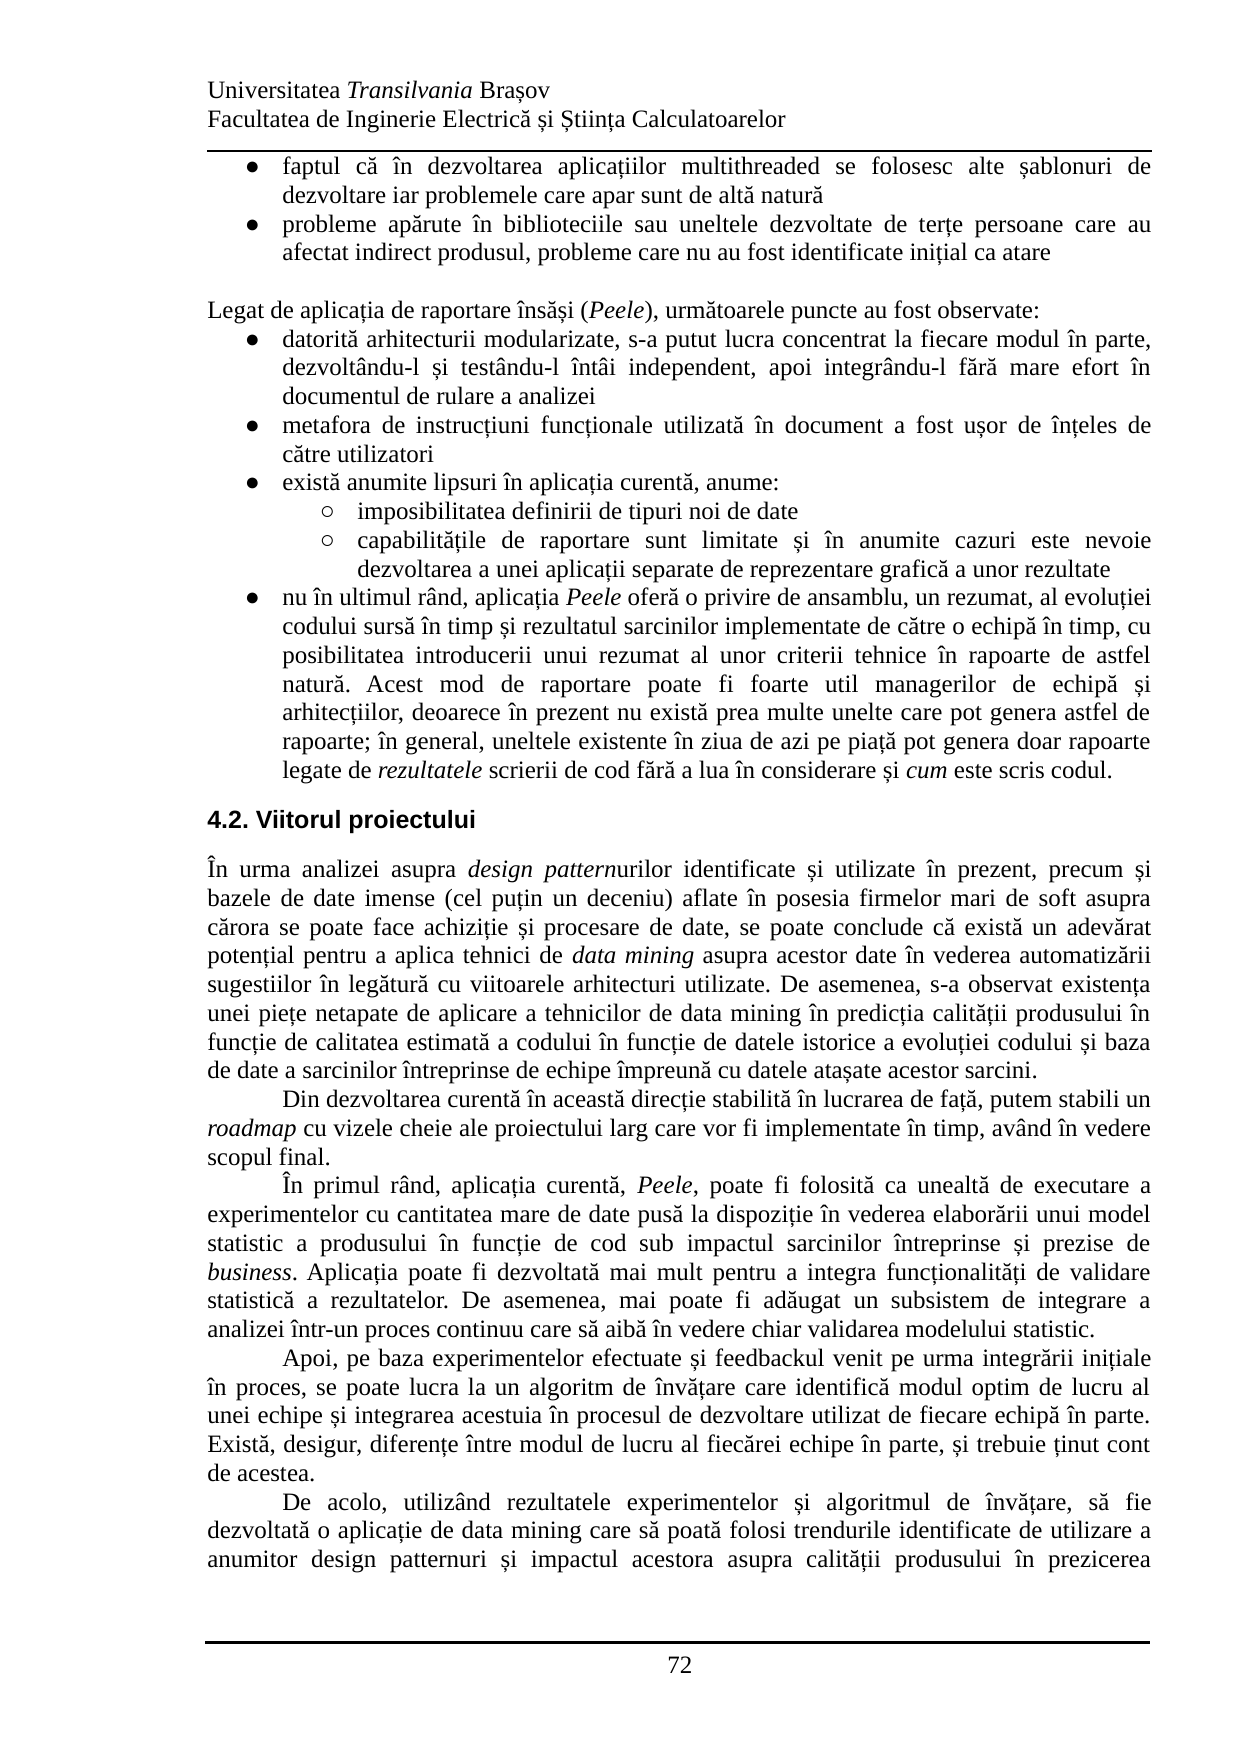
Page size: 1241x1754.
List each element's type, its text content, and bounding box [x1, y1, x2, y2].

list metafora de instrucțiuni funcționale utilizată în document a fost ușor de înțeles de către utilizatori [244, 410, 1152, 467]
list probleme apărute în biblioteciile sau uneltele dezvoltate de terțe persoane care au afectat indirect produsul, probleme care nu au fost identificate inițial ca atare [244, 209, 1152, 266]
text În urma analizei asupra design patternurilor identificate și utilizate în prezent, precum și bazele de date imense (cel puțin un deceniu) aflate în posesia firmelor mari de soft asupra cărora se poate face achiziție și procesare de date, se poate conclude că există un adevărat potențial pentru a aplica tehnici de data mining asupra acestor date în vederea automatizării sugestiilor în legătură cu viitoarele arhitecturi utilizate. De asemenea, s-a observat existența unei piețe netapate de aplicare a tehnicilor de data mining în predicția calității produsului în funcție de calitatea estimată a codului în funcție de datele istorice a evoluției codului și baza de date a sarcinilor întreprinse de echipe împreună cu datele atașate acestor sarcini. [207, 854, 1152, 1084]
text De acolo, utilizând rezultatele experimentelor și algoritmul de învățare, să fie dezvoltată o aplicație de data mining care să poată folosi trendurile identificate de utilizare a anumitor design patternuri și impactul acestora asupra calității produsului în prezicerea [207, 1487, 1152, 1573]
text Legat de aplicația de raportare însăși (Peele), următoarele puncte au fost observate: [207, 295, 1152, 324]
list datorită arhitecturii modularizate, s-a putut lucra concentrat la fiecare modul în parte, dezvoltându-l și testându-l întâi independent, apoi integrându-l fără mare efort în documentul de rulare a analizei [244, 324, 1152, 410]
subtitle Viitorul proiectului [207, 804, 1152, 833]
list nu în ultimul rând, aplicația Peele oferă o privire de ansamblu, un rezumat, al evoluției codului sursă în timp și rezultatul sarcinilor implementate de către o echipă în timp, cu posibilitatea introducerii unui rezumat al unor criterii tehnice în rapoarte de astfel natură. Acest mod de raportare poate fi foarte util managerilor de echipă și arhitecțiilor, deoarece în prezent nu există prea multe unelte care pot genera astfel de rapoarte; în general, uneltele existente în ziua de azi pe piață pot genera doar rapoarte legate de rezultatele scrierii de cod fără a lua în considerare și cum este scris codul. [244, 582, 1152, 784]
list faptul că în dezvoltarea aplicațiilor multithreaded se folosesc alte șablonuri de dezvoltare iar problemele care apar sunt de altă natură [244, 152, 1152, 209]
text În primul rând, aplicația curentă, Peele, poate fi folosită ca unealtă de executare a experimentelor cu cantitatea mare de date pusă la dispoziție în vederea elaborării unui model statistic a produsului în funcție de cod sub impactul sarcinilor întreprinse și prezise de business. Aplicația poate fi dezvoltată mai mult pentru a integra funcționalități de validare statistică a rezultatelor. De asemenea, mai poate fi adăugat un subsistem de integrare a analizei într-un proces continuu care să aibă în vedere chiar validarea modelului statistic. [207, 1170, 1152, 1343]
text Apoi, pe baza experimentelor efectuate și feedbackul venit pe urma integrării inițiale în proces, se poate lucra la un algoritm de învățare care identifică modul optim de lucru al unei echipe și integrarea acestuia în procesul de dezvoltare utilizat de fiecare echipă în parte. Există, desigur, diferențe între modul de lucru al fiecărei echipe în parte, și trebuie ținut cont de acestea. [207, 1343, 1152, 1487]
list există anumite lipsuri în aplicația curentă, anume: [244, 467, 1152, 496]
list imposibilitatea definirii de tipuri noi de date [319, 496, 1152, 525]
text Din dezvoltarea curentă în această direcție stabilită în lucrarea de față, putem stabili un roadmap cu vizele cheie ale proiectului larg care vor fi implementate în timp, având în vedere scopul final. [207, 1084, 1152, 1170]
list capabilitățile de raportare sunt limitate și în anumite cazuri este nevoie dezvoltarea a unei aplicații separate de reprezentare grafică a unor rezultate [319, 525, 1152, 582]
